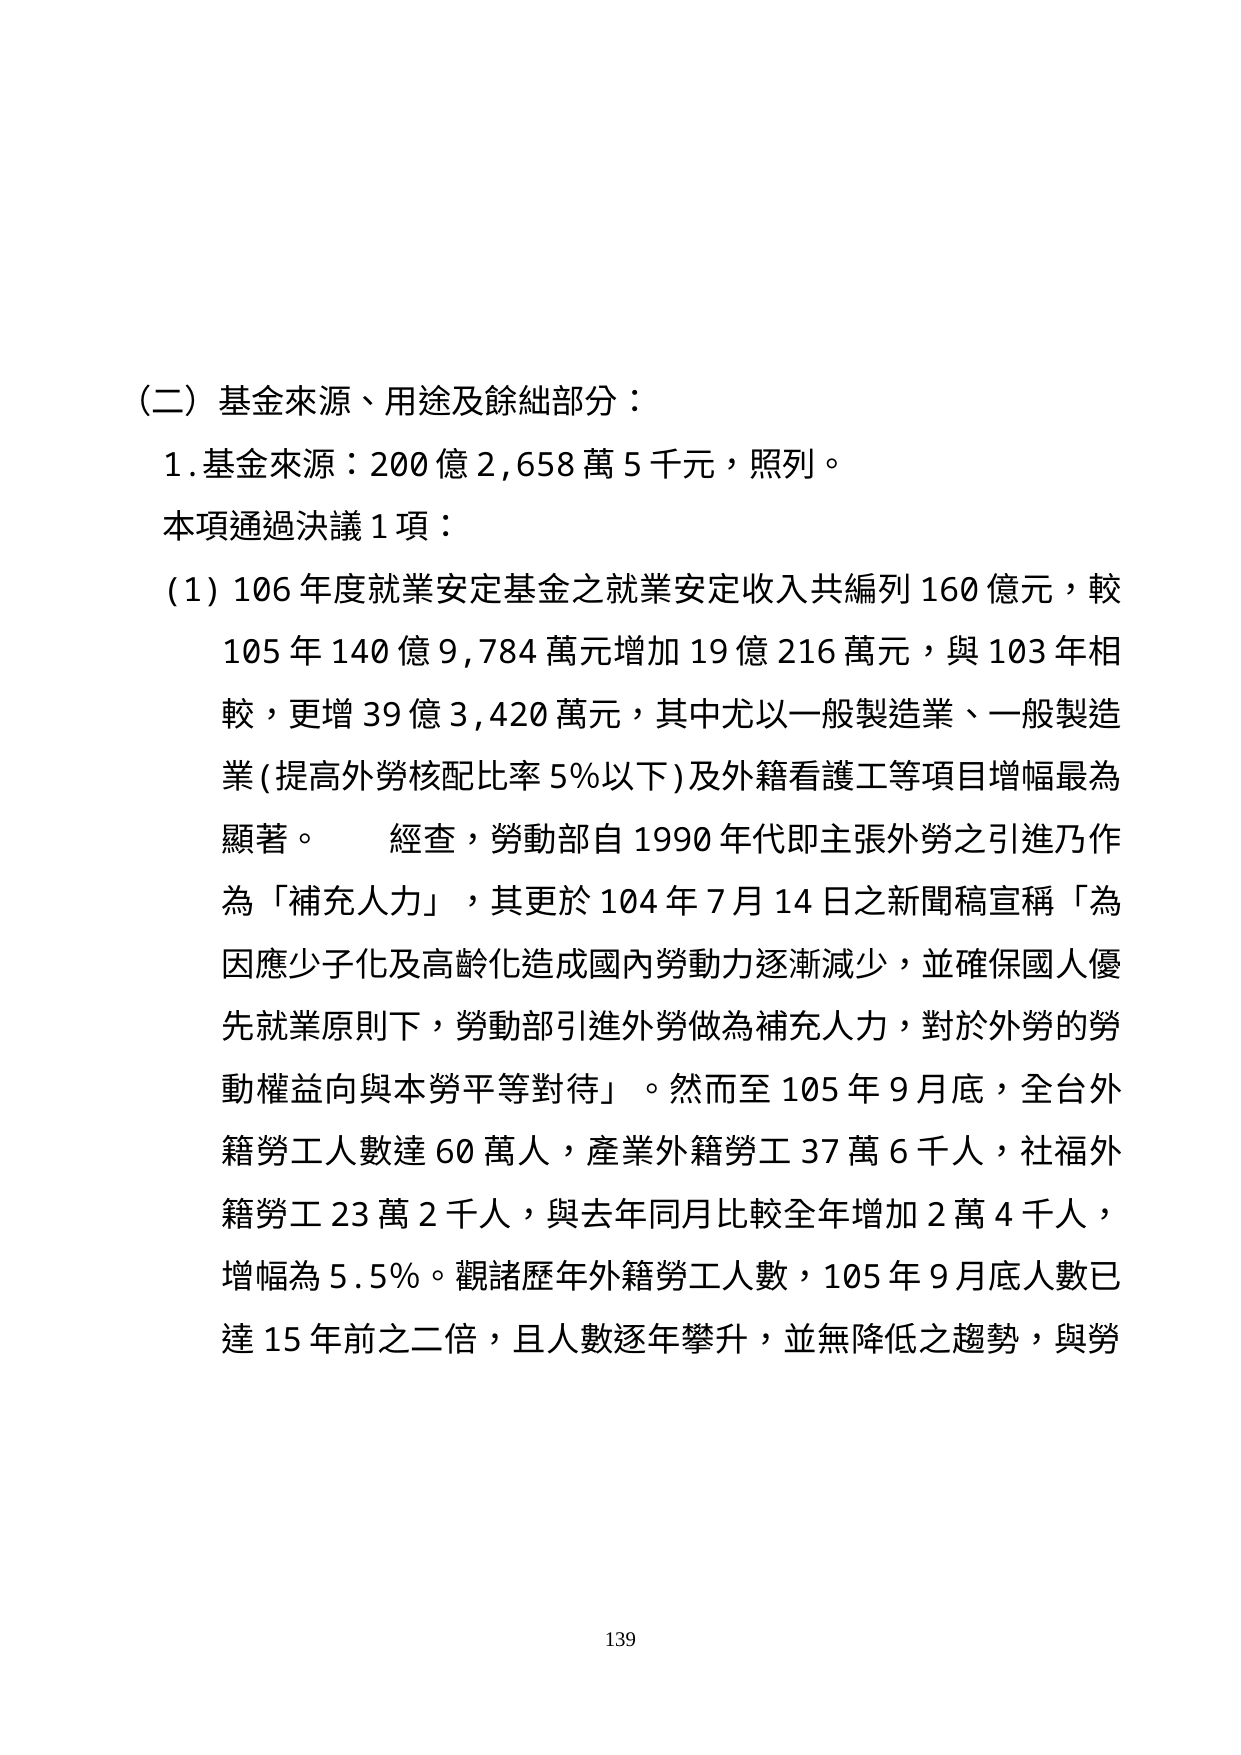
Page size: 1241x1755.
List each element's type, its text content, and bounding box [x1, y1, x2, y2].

text （二）基金來源、用途及餘絀部分： [117, 358, 1122, 420]
text (1) 106年度就業安定基金之就業安定收入共編列160億元，較105年140億9,784萬元增加19億216萬元，與103年相較，更增39億3,420萬元，其中尤以一般製造業、一般製造業(提高外勞核配比率5％以下)及外籍看護工等項目增幅最為顯著。 經查，勞動部自1990年代即主張外勞之引進乃作為「補充人力」，其更於104年7月14日之新聞稿宣稱「為因應少子化及高齡化造成國內勞動力逐漸減少，並確保國人優先就業原則下，勞動部引進外勞做為補充人力，對於外勞的勞動權益向與本勞平等對待」。然而至105年9月底，全台外籍勞工人數達60萬人，產業外籍勞工37萬6千人，社福外籍勞工23萬2千人，與去年同月比較全年增加2萬4千人，增幅為5.5％。觀諸歷年外籍勞工人數，105年9月底人數已達15年前之二倍，且人數逐年攀升，並無降低之趨勢，與勞 [162, 545, 1122, 1358]
text 本項通過決議1項： [117, 483, 1122, 545]
text 1.基金來源：200億2,658萬5千元，照列。 [117, 420, 1122, 483]
